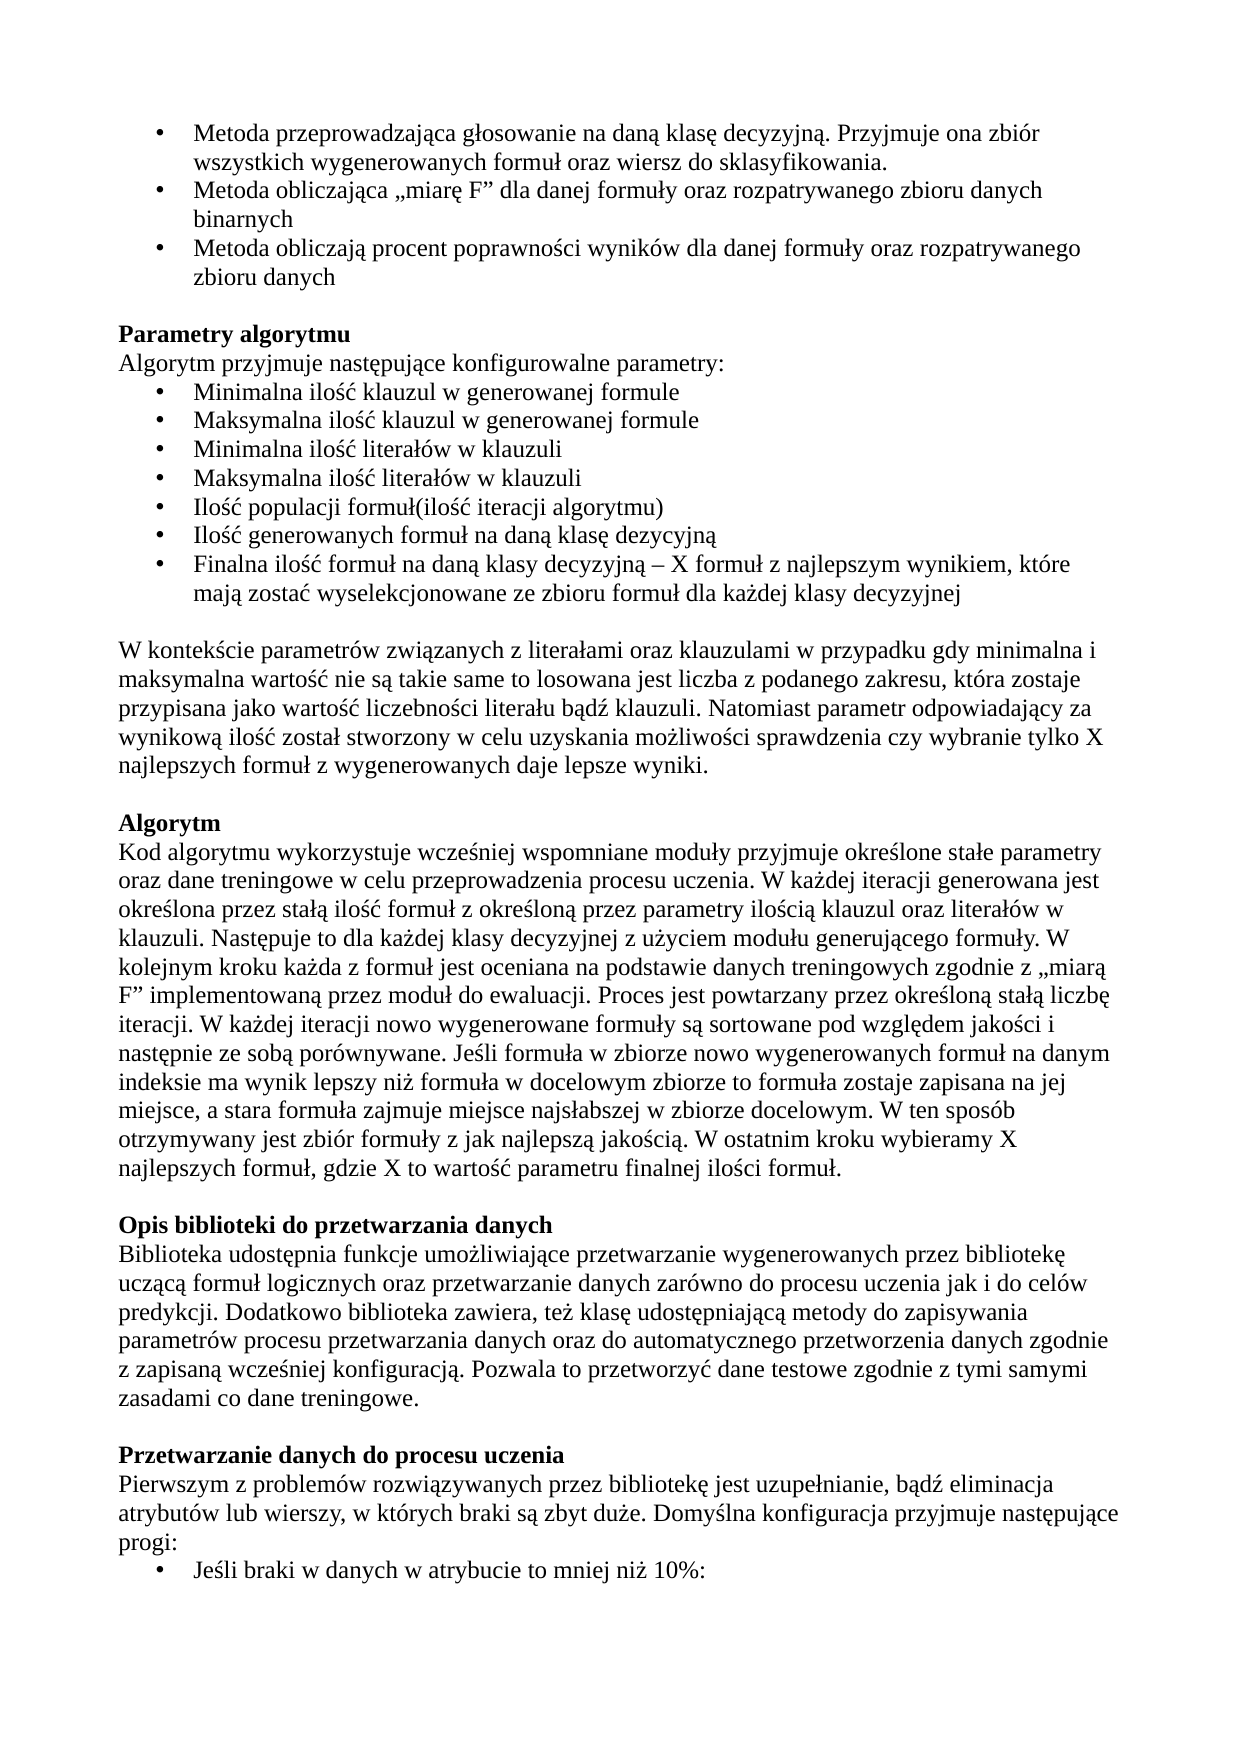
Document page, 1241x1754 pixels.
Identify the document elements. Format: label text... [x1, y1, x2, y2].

list Jeśli braki w danych w atrybucie to mniej niż 10%: [156, 1556, 1122, 1584]
list Ilość populacji formuł(ilość iteracji algorytmu) [156, 492, 1122, 521]
list Minimalna ilość klauzul w generowanej formule [156, 377, 1122, 406]
list Maksymalna ilość klauzul w generowanej formule [156, 406, 1122, 434]
text W kontekście parametrów związanych z literałami oraz klauzulami w przypadku gdy minimalna i maksymalna wartość nie są takie same to losowana jest liczba z podanego zakresu, która zostaje przypisana jako wartość liczebności literału bądź klauzuli. Natomiast parametr odpowiadający za wynikową ilość został stworzony w celu uzyskania możliwości sprawdzenia czy wybranie tylko X najlepszych formuł z wygenerowanych daje lepsze wyniki. [118, 636, 1122, 779]
text Opis biblioteki do przetwarzania danych [118, 1211, 1122, 1239]
text Parametry algorytmu [118, 319, 1122, 348]
list Maksymalna ilość literałów w klauzuli [156, 463, 1122, 492]
list Minimalna ilość literałów w klauzuli [156, 434, 1122, 463]
text Pierwszym z problemów rozwiązywanych przez bibliotekę jest uzupełnianie, bądź eliminacja atrybutów lub wierszy, w których braki są zbyt duże. Domyślna konfiguracja przyjmuje następujące progi: [118, 1469, 1122, 1556]
text Kod algorytmu wykorzystuje wcześniej wspomniane moduły przyjmuje określone stałe parametry oraz dane treningowe w celu przeprowadzenia procesu uczenia. W każdej iteracji generowana jest określona przez stałą ilość formuł z określoną przez parametry ilością klauzul oraz literałów w klauzuli. Następuje to dla każdej klasy decyzyjnej z użyciem modułu generującego formuły. W kolejnym kroku każda z formuł jest oceniana na podstawie danych treningowych zgodnie z „miarą F” implementowaną przez moduł do ewaluacji. Proces jest powtarzany przez określoną stałą liczbę iteracji. W każdej iteracji nowo wygenerowane formuły są sortowane pod względem jakości i następnie ze sobą porównywane. Jeśli formuła w zbiorze nowo wygenerowanych formuł na danym indeksie ma wynik lepszy niż formuła w docelowym zbiorze to formuła zostaje zapisana na jej miejsce, a stara formuła zajmuje miejsce najsłabszej w zbiorze docelowym. W ten sposób otrzymywany jest zbiór formuły z jak najlepszą jakością. W ostatnim kroku wybieramy X najlepszych formuł, gdzie X to wartość parametru finalnej ilości formuł. [118, 837, 1122, 1182]
list Metoda obliczają procent poprawności wyników dla danej formuły oraz rozpatrywanego zbioru danych [156, 233, 1122, 291]
text Przetwarzanie danych do procesu uczenia [118, 1441, 1122, 1469]
text Algorytm [118, 808, 1122, 837]
list Metoda obliczająca „miarę F” dla danej formuły oraz rozpatrywanego zbioru danych binarnych [156, 176, 1122, 233]
text Biblioteka udostępnia funkcje umożliwiające przetwarzanie wygenerowanych przez bibliotekę uczącą formuł logicznych oraz przetwarzanie danych zarówno do procesu uczenia jak i do celów predykcji. Dodatkowo biblioteka zawiera, też klasę udostępniającą metody do zapisywania parametrów procesu przetwarzania danych oraz do automatycznego przetworzenia danych zgodnie z zapisaną wcześniej konfiguracją. Pozwala to przetworzyć dane testowe zgodnie z tymi samymi zasadami co dane treningowe. [118, 1239, 1122, 1412]
list Metoda przeprowadzająca głosowanie na daną klasę decyzyjną. Przyjmuje ona zbiór wszystkich wygenerowanych formuł oraz wiersz do sklasyfikowania. [156, 118, 1122, 176]
text Algorytm przyjmuje następujące konfigurowalne parametry: [118, 348, 1122, 377]
list Finalna ilość formuł na daną klasy decyzyjną – X formuł z najlepszym wynikiem, które mają zostać wyselekcjonowane ze zbioru formuł dla każdej klasy decyzyjnej [156, 549, 1122, 607]
list Ilość generowanych formuł na daną klasę dezycyjną [156, 521, 1122, 549]
